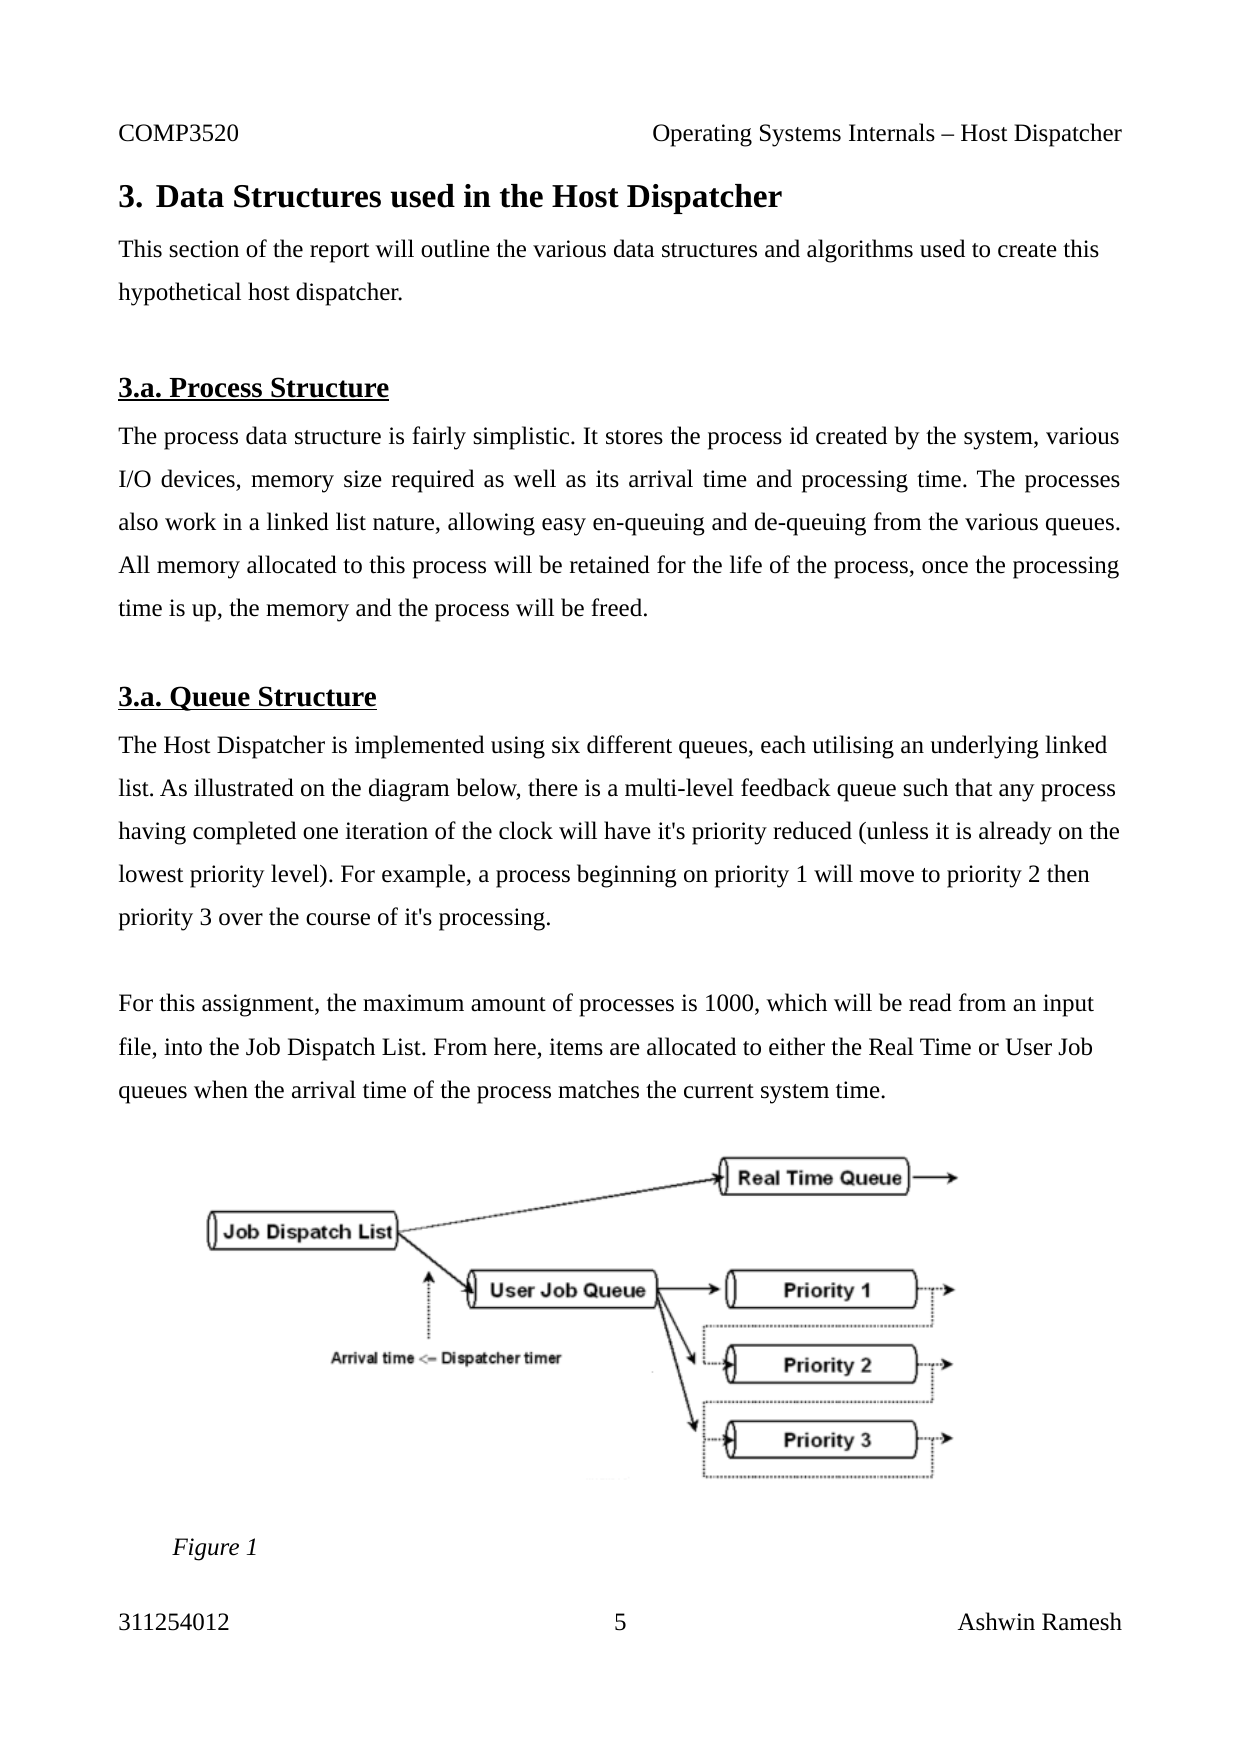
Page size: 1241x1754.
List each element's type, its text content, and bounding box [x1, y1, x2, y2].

text The process data structure is fairly simplistic. It stores the process id created by the system, various I/O devices, memory size required as well as its arrival time and processing time. The processes also work in a linked list nature, allowing easy en-queuing and de-queuing from the various queues. All memory allocated to this process will be retained for the life of the process, once the processing time is up, the memory and the process will be freed. [118, 421, 1122, 622]
text For this assignment, the maximum amount of processes is 1000, which will be read from an input file, into the Job Dispatch List. From here, items are allocated to either the Real Time or User Job queues when the arrival time of the process matches the current system time. [118, 988, 1122, 1103]
text 3.a. Process Structure [118, 370, 1122, 404]
text 3.a. Queue Structure [118, 679, 1122, 713]
text [172, 1121, 1022, 1133]
text The Host Dispatcher is implemented using six different queues, each utilising an underlying linked list. As illustrated on the diagram below, there is a multi-level feedback queue such that any process having completed one iteration of the clock will have it's priority reduced (unless it is already on the lowest priority level). For example, a process beginning on priority 1 will move to priority 2 then priority 3 over the course of it's processing. [118, 730, 1122, 931]
text This section of the report will outline the various data structures and algorithms used to create this hypothetical host dispatcher. [118, 234, 1122, 306]
text Figure 1 [172, 1133, 1022, 1561]
picture [194, 1148, 986, 1532]
list Data Structures used in the Host Dispatcher [118, 176, 1122, 215]
